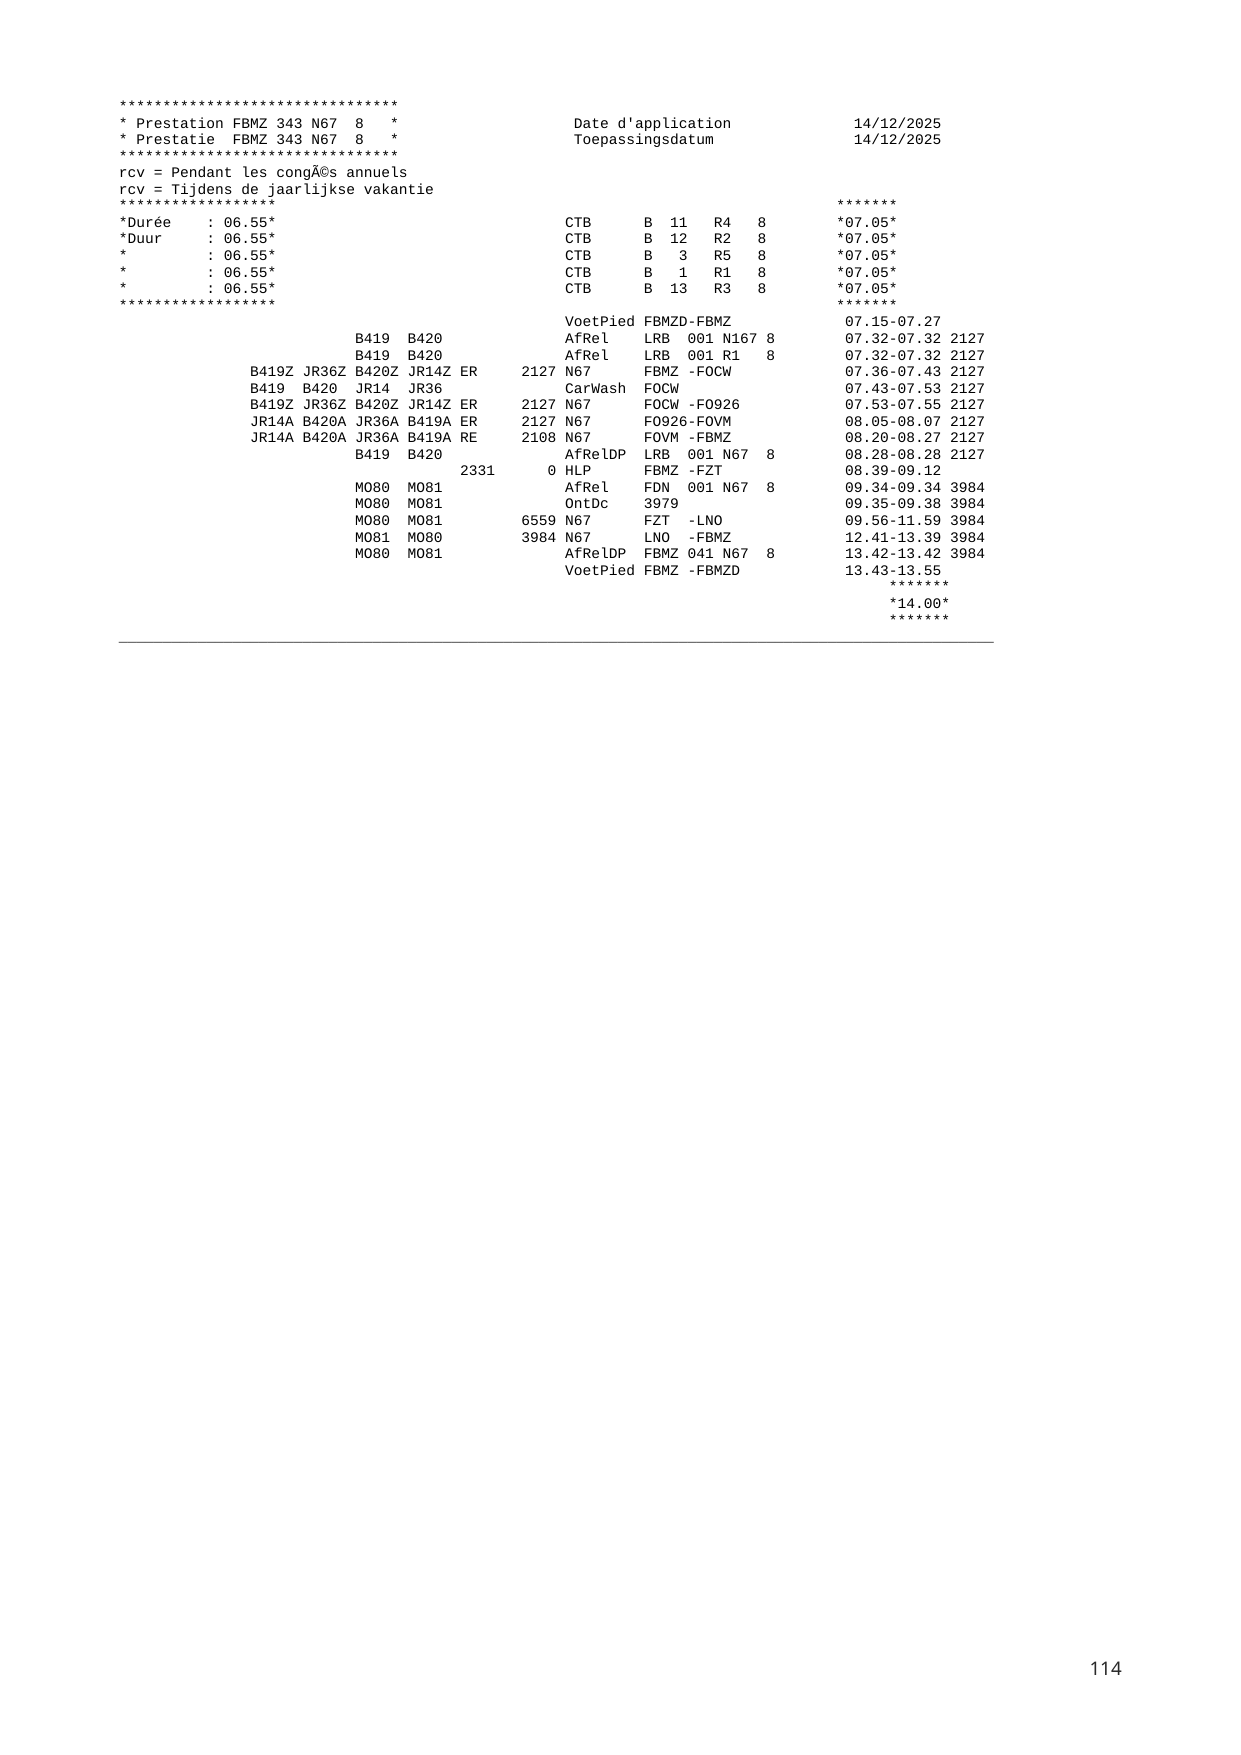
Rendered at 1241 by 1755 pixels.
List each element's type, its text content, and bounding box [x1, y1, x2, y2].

text ******************************** * Prestation FBMZ 343 N67 8 * Date d'application 14/12/2025 * Prestatie FBMZ 343 N67 8 * Toepassingsdatum 14/12/2025 ******************************** rcv = Pendant les congÃ©s annuels rcv = Tijdens de jaarlijkse vakantie ****************** ******* *Durée : 06.55* CTB B 11 R4 8 *07.05* *Duur : 06.55* CTB B 12 R2 8 *07.05* * : 06.55* CTB B 3 R5 8 *07.05* * : 06.55* CTB B 1 R1 8 *07.05* * : 06.55* CTB B 13 R3 8 *07.05* ****************** ******* VoetPied FBMZD-FBMZ 07.15-07.27 B419 B420 AfRel LRB 001 N167 8 07.32-07.32 2127 B419 B420 AfRel LRB 001 R1 8 07.32-07.32 2127 B419Z JR36Z B420Z JR14Z ER 2127 N67 FBMZ -FOCW 07.36-07.43 2127 B419 B420 JR14 JR36 CarWash FOCW 07.43-07.53 2127 B419Z JR36Z B420Z JR14Z ER 2127 N67 FOCW -FO926 07.53-07.55 2127 JR14A B420A JR36A B419A ER 2127 N67 FO926-FOVM 08.05-08.07 2127 JR14A B420A JR36A B419A RE 2108 N67 FOVM -FBMZ 08.20-08.27 2127 B419 B420 AfRelDP LRB 001 N67 8 08.28-08.28 2127 2331 0 HLP FBMZ -FZT 08.39-09.12 MO80 MO81 AfRel FDN 001 N67 8 09.34-09.34 3984 MO80 MO81 OntDc 3979 09.35-09.38 3984 MO80 MO81 6559 N67 FZT -LNO 09.56-11.59 3984 MO81 MO80 3984 N67 LNO -FBMZ 12.41-13.39 3984 MO80 MO81 AfRelDP FBMZ 041 N67 8 13.42-13.42 3984 VoetPied FBMZ -FBMZD 13.43-13.55 ******* *14.00* ******* ____________________________________________________________________________________________________ [119, 99, 1122, 646]
